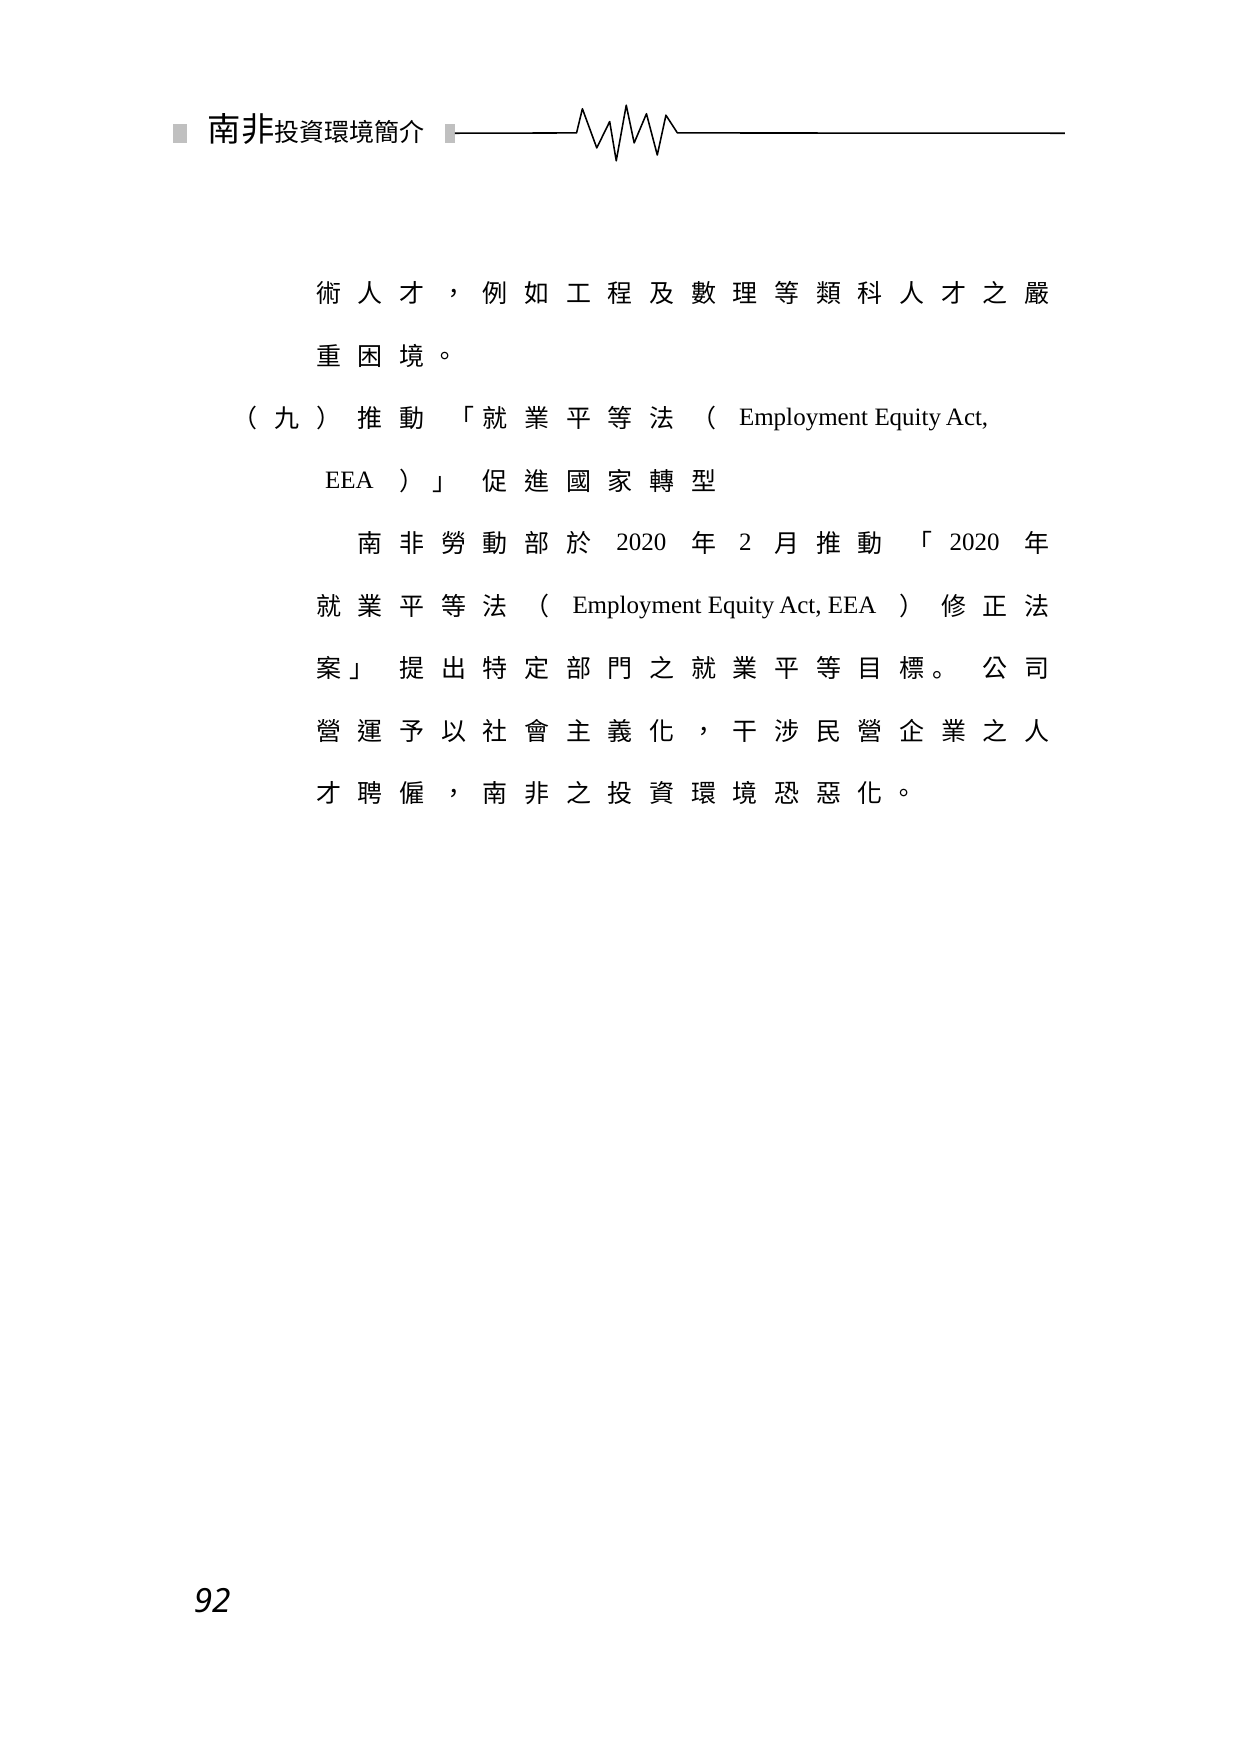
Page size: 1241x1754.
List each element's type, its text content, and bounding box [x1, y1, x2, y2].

text 術人才，例如工程及數理等類科人才之嚴重困境。 [281, 250, 1058, 375]
text （九）推動「就業平等法（Employment Equity Act, EEA）」促進國家轉型 [207, 375, 1058, 500]
text 南非勞動部於2020年2月推動「2020年就業平等法（Employment Equity Act, EEA）修正法案」提出特定部門之就業平等目標。公司營運予以社會主義化，干涉民營企業之人才聘僱，南非之投資環境恐惡化。 [281, 500, 1058, 813]
